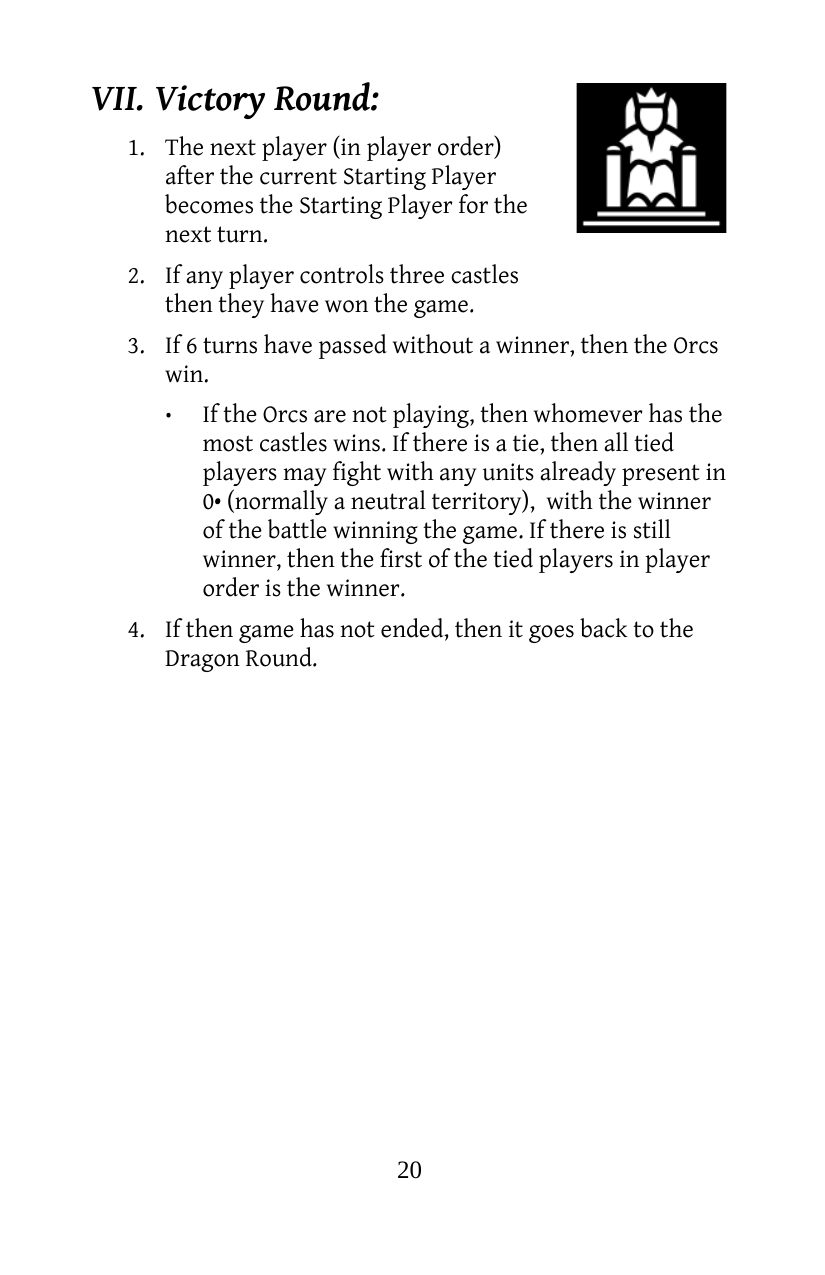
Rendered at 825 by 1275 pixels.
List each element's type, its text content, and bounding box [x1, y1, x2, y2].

picture [576, 83, 727, 233]
list The next player (in player order) after the current Starting Player becomes the Starting Player for the next turn. [127, 133, 735, 249]
list If the Orcs are not playing, then whomever has the most castles wins. If there is a tie, then all tied players may fight with any units already present in 0• (normally a neutral territory), with the winner of the battle winning the game. If there is still winner, then the first of the tied players in player order is the winner. [165, 401, 735, 604]
list If then game has not ended, then it goes back to the Dragon Round. [127, 616, 735, 674]
list If 6 turns have passed without a winner, then the Orcs win. [127, 331, 735, 389]
subtitle VII. Victory Round: [90, 78, 735, 121]
list If any player controls three castles then they have won the game. [127, 261, 735, 319]
